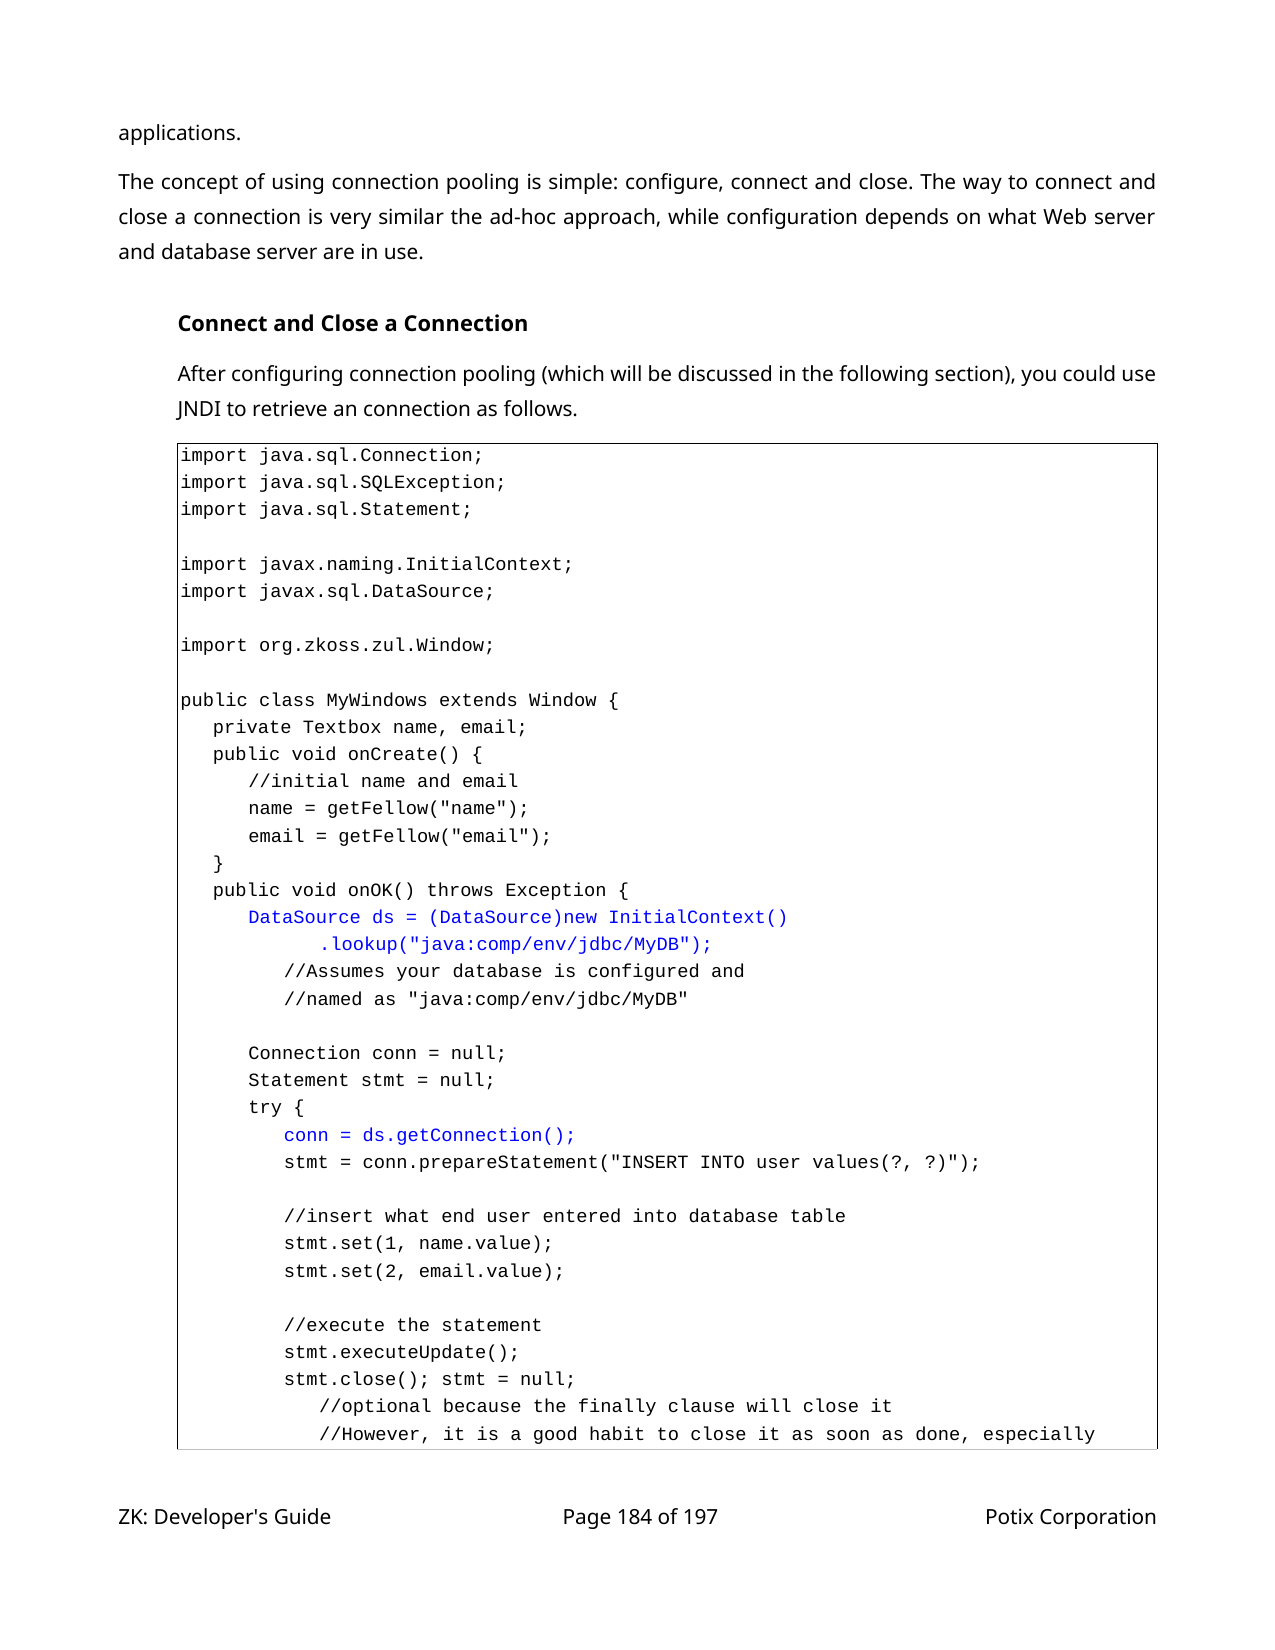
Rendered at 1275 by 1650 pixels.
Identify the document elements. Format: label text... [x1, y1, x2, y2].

text public void onCreate() { [178, 742, 1157, 766]
text stmt.set(2, email.value); [178, 1258, 1157, 1283]
text } [178, 851, 1157, 875]
text //insert what end user entered into database table [178, 1204, 1157, 1228]
text import java.sql.Statement; [178, 497, 1157, 521]
text .lookup("java:comp/env/jdbc/MyDB"); [178, 932, 1157, 956]
text name = getFellow("name"); [178, 796, 1157, 821]
text //However, it is a good habit to close it as soon as done, especially [178, 1422, 1157, 1449]
text Statement stmt = null; [178, 1068, 1157, 1092]
text //named as "java:comp/env/jdbc/MyDB" [178, 987, 1157, 1011]
text DataSource ds = (DataSource)new InitialContext() [178, 905, 1157, 929]
text //execute the statement [178, 1313, 1157, 1337]
text Connection conn = null; [178, 1041, 1157, 1065]
text public class MyWindows extends Window { [178, 687, 1157, 712]
text //optional because the finally clause will close it [178, 1394, 1157, 1419]
text stmt = conn.prepareStatement("INSERT INTO user values(?, ?)"); [178, 1150, 1157, 1174]
text stmt.executeUpdate(); [178, 1340, 1157, 1364]
text stmt.set(1, name.value); [178, 1231, 1157, 1256]
text import javax.naming.InitialContext; [178, 552, 1157, 576]
text import java.sql.SQLException; [178, 470, 1157, 494]
subtitle Connect and Close a Connection [177, 308, 1157, 338]
text private Textbox name, email; [178, 715, 1157, 739]
text import org.zkoss.zul.Window; [178, 633, 1157, 657]
text public void onOK() throws Exception { [178, 878, 1157, 902]
text //initial name and email [178, 769, 1157, 793]
text After configuring connection pooling (which will be discussed in the following section), you could use JNDI to retrieve an connection as follows. [177, 359, 1157, 422]
text email = getFellow("email"); [178, 823, 1157, 848]
text //Assumes your database is configured and [178, 959, 1157, 984]
text The concept of using connection pooling is simple: configure, connect and close. The way to connect and close a connection is very similar the ad-hoc approach, while configuration depends on what Web server and database server are in use. [118, 167, 1157, 266]
text import javax.sql.DataSource; [178, 579, 1157, 603]
text conn = ds.getConnection(); [178, 1122, 1157, 1147]
text applications. [118, 118, 1157, 146]
text try { [178, 1095, 1157, 1119]
text stmt.close(); stmt = null; [178, 1367, 1157, 1391]
text import java.sql.Connection; [178, 444, 1157, 467]
